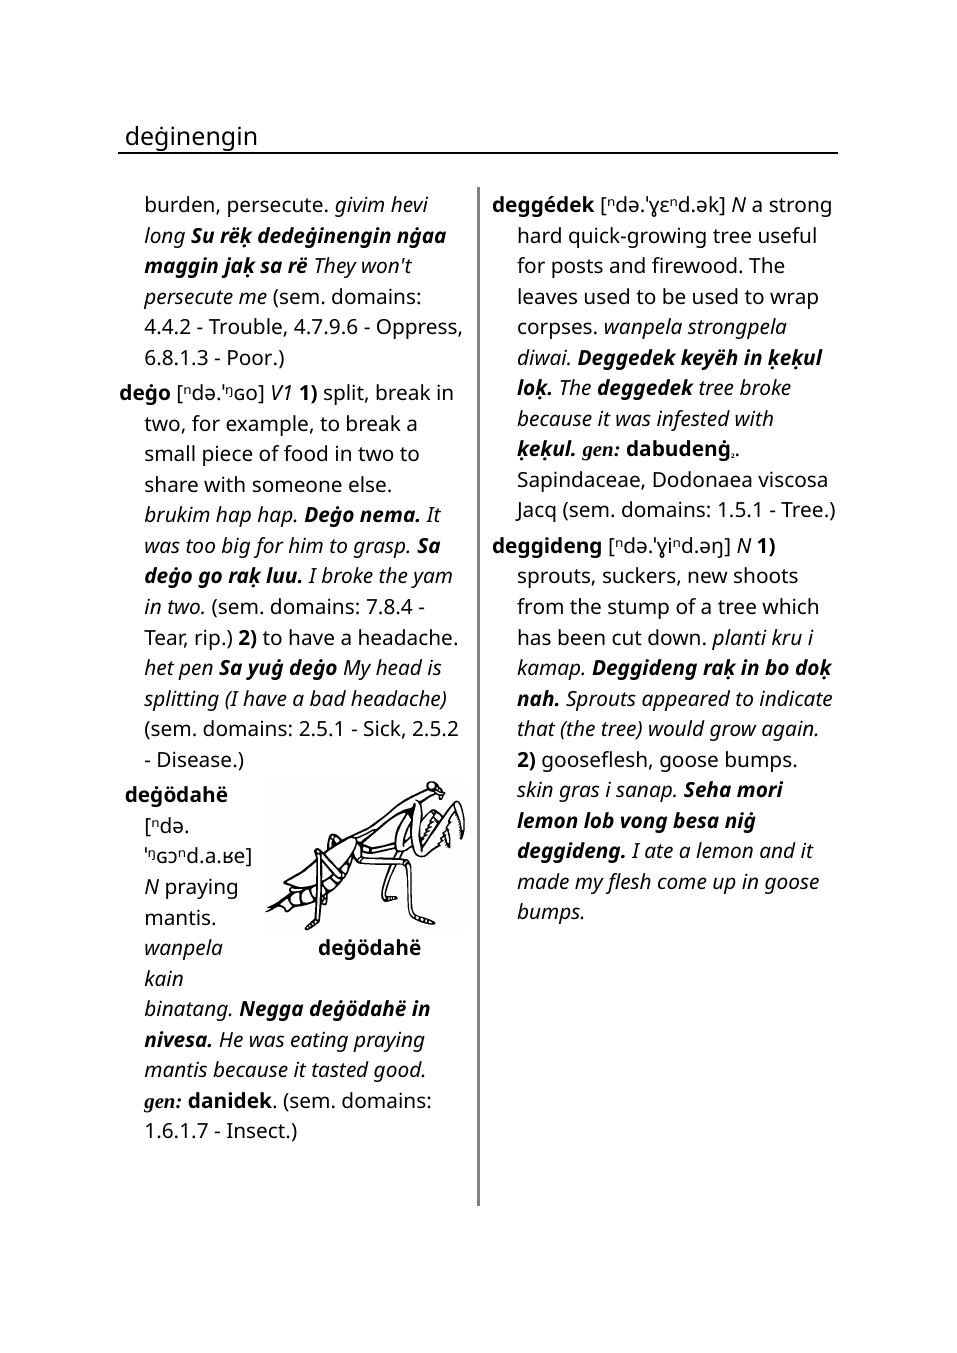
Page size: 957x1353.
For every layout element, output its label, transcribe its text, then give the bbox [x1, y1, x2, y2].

text burden, persecute. givim hevi long Su rëḳ dedeġinengin nġaa maggin jaḳ sa rë They won't persecute me (sem. domains: 4.4.2 - Trouble, 4.7.9.6 - Oppress, 6.8.1.3 - Poor.) [119, 188, 465, 375]
text deggédek [ⁿdə.ˈɣɛⁿd.ək] N a strong hard quick-growing tree useful for posts and firewood. The leaves used to be used to wrap corpses. wanpela strongpela diwai. Deggedek keyëh in ḳeḳul loḳ. The deggedek tree broke because it was infested with ḳeḳul. gen: dabudenġ2. Sapindaceae, Dodonaea viscosa Jacq (sem. domains: 1.5.1 - Tree.) [492, 188, 837, 528]
text deġödahë [274, 931, 465, 965]
text deggideng [ⁿdə.ˈɣiⁿd.əŋ] N 1) sprouts, suckers, new shoots from the stump of a tree which has been cut down. planti kru i kamap. Deggideng raḳ in bo doḳ nah. Sprouts appeared to indicate that (the tree) would grow again. 2) gooseflesh, goose bumps. skin gras i sanap. Seha mori lemon lob vong besa niġ deggideng. I ate a lemon and it made my flesh come up in goose bumps. [492, 528, 837, 930]
picture [265, 780, 466, 931]
text deġödahë [ⁿdə.ˈᵑɢɔⁿd.a.ʁe] N praying mantis. wanpela kain binatang. Negga deġödahë in nivesa. He was eating praying mantis because it tasted good. gen: danidek. (sem. domains: 1.6.1.7 - Insect.) [119, 777, 465, 1149]
text deġo [ⁿdə.ˈᵑɢo] V1 1) split, break in two, for example, to break a small piece of food in two to share with someone else. brukim hap hap. Deġo nema. It was too big for him to grasp. Sa deġo go raḳ luu. I broke the yam in two. (sem. domains: 7.8.4 - Tear, rip.) 2) to have a headache. het pen Sa yuġ deġo My head is splitting (I have a bad headache) (sem. domains: 2.5.1 - Sick, 2.5.2 - Disease.) [119, 375, 465, 777]
